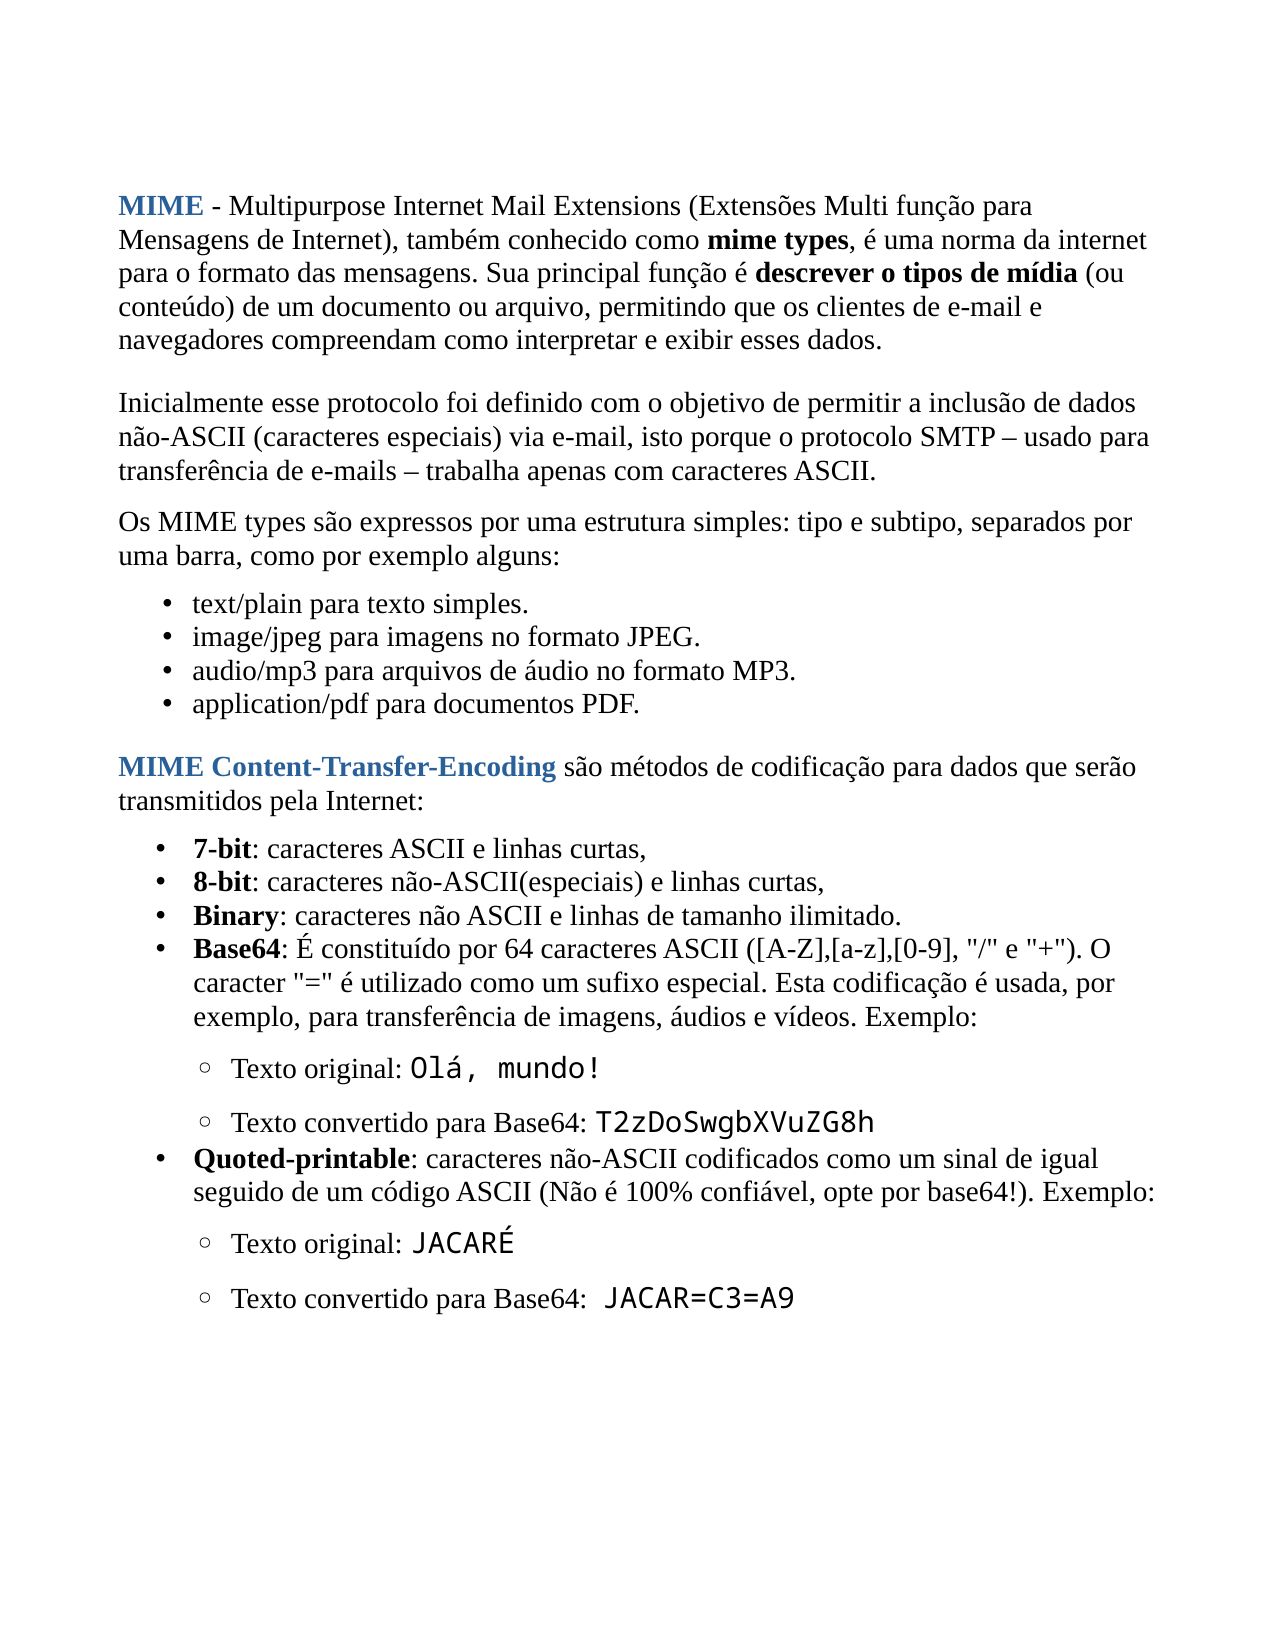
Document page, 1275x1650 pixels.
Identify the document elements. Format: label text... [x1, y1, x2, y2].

list Texto convertido para Base64: JACAR=C3=A9 [193, 1277, 1157, 1317]
text MIME - Multipurpose Internet Mail Extensions (Extensões Multi função para Mensagens de Internet), também conhecido como mime types, é uma norma da internet para o formato das mensagens. Sua principal função é descrever o tipos de mídia (ou conteúdo) de um documento ou arquivo, permitindo que os clientes de e-mail e navegadores compreendam como interpretar e exibir esses dados. [118, 188, 1157, 356]
text MIME Content-Transfer-Encoding são métodos de codificação para dados que serão transmitidos pela Internet: [118, 749, 1157, 816]
list Base64: É constituído por 64 caracteres ASCII ([A-Z],[a-z],[0-9], "/" e "+"). O caracter "=" é utilizado como um sufixo especial. Esta codificação é usada, por exemplo, para transferência de imagens, áudios e vídeos. Exemplo: [156, 932, 1157, 1032]
text Inicialmente esse protocolo foi definido com o objetivo de permitir a inclusão de dados não-ASCII (caracteres especiais) via e-mail, isto porque o protocolo SMTP – usado para transferência de e-mails – trabalha apenas com caracteres ASCII. [118, 386, 1157, 486]
text Os MIME types são expressos por uma estrutura simples: tipo e subtipo, separados por uma barra, como por exemplo alguns: [118, 504, 1157, 571]
list application/pdf para documentos PDF. [162, 687, 1157, 720]
list Texto original: Olá, mundo! [193, 1047, 1157, 1087]
list Quoted-printable: caracteres não-ASCII codificados como um sinal de igual seguido de um código ASCII (Não é 100% confiável, opte por base64!). Exemplo: [156, 1141, 1157, 1208]
list Texto convertido para Base64: T2zDoSwgbXVuZG8h [193, 1101, 1157, 1141]
list audio/mp3 para arquivos de áudio no formato MP3. [162, 653, 1157, 687]
list text/plain para texto simples. [162, 586, 1157, 619]
list image/jpeg para imagens no formato JPEG. [162, 619, 1157, 653]
list Binary: caracteres não ASCII e linhas de tamanho ilimitado. [156, 898, 1157, 932]
list 8-bit: caracteres não-ASCII(especiais) e linhas curtas, [156, 864, 1157, 898]
list Texto original: JACARÉ [193, 1223, 1157, 1262]
list 7-bit: caracteres ASCII e linhas curtas, [156, 831, 1157, 864]
